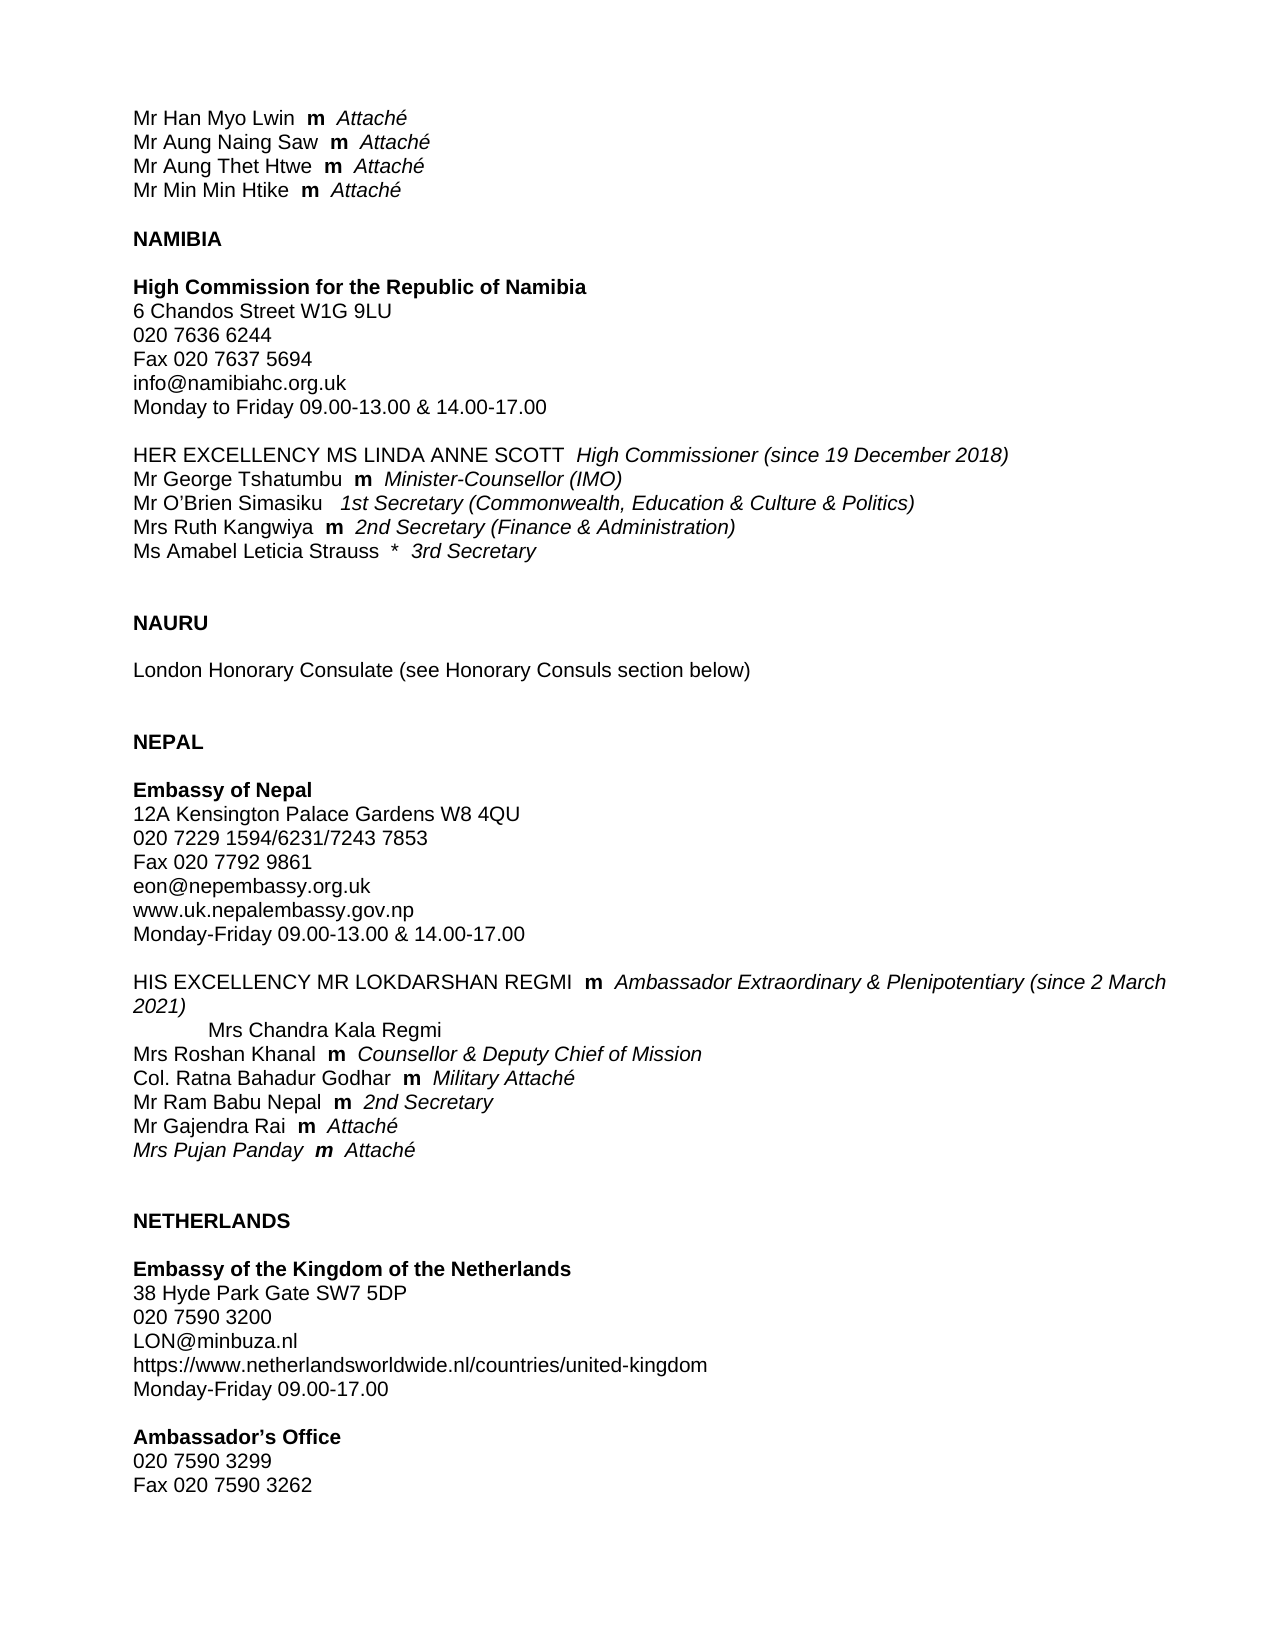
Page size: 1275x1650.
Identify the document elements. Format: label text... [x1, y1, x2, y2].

text London Honorary Consulate (see Honorary Consuls section below) [133, 658, 1181, 682]
text HER EXCELLENCY MS LINDA ANNE SCOTT High Commissioner (since 19 December 2018) [133, 443, 1181, 467]
text HIS EXCELLENCY MR LOKDARSHAN REGMI m Ambassador Extraordinary & Plenipotentiary (since 2 March 2021) [133, 970, 1181, 1018]
text Mrs Roshan Khanal m Counsellor & Deputy Chief of Mission [133, 1042, 1181, 1066]
text Mr George Tshatumbu m Minister-Counsellor (IMO) [133, 467, 1181, 491]
text Mr Min Min Htike m Attaché [133, 177, 1181, 201]
text Mr Gajendra Rai m Attaché [133, 1113, 1181, 1137]
text NAURU [133, 610, 1181, 634]
text Mr Han Myo Lwin m Attaché [133, 106, 1181, 129]
text Col. Ratna Bahadur Godhar m Military Attaché [133, 1066, 1181, 1089]
text Monday to Friday 09.00-13.00 & 14.00-17.00 [133, 395, 1181, 419]
text Fax 020 7792 9861 [133, 850, 1181, 874]
text Mr Aung Thet Htwe m Attaché [133, 153, 1181, 177]
text Mrs Ruth Kangwiya m 2nd Secretary (Finance & Administration) [133, 514, 1181, 538]
text LON@minbuza.nl [133, 1329, 1181, 1353]
text Monday-Friday 09.00-17.00 [133, 1377, 1181, 1401]
text www.uk.nepalembassy.gov.np [133, 898, 1181, 922]
text NEPAL [133, 730, 1181, 754]
text 12A Kensington Palace Gardens W8 4QU [133, 802, 1181, 826]
text Fax 020 7637 5694 [133, 347, 1181, 371]
text 020 7590 3299 [133, 1449, 1181, 1473]
text 020 7636 6244 [133, 323, 1181, 347]
text info@namibiahc.org.uk [133, 371, 1181, 395]
text eon@nepembassy.org.uk [133, 874, 1181, 898]
text Ambassador’s Office [133, 1425, 1181, 1449]
text https://www.netherlandsworldwide.nl/countries/united-kingdom [133, 1353, 1181, 1377]
text Embassy of Nepal [133, 778, 1181, 802]
subtitle High Commission for the Republic of Namibia [133, 275, 1181, 299]
text 020 7590 3200 [133, 1305, 1181, 1329]
text 38 Hyde Park Gate SW7 5DP [133, 1281, 1181, 1305]
text Mrs Pujan Panday m Attaché [133, 1137, 1181, 1161]
text Mr Aung Naing Saw m Attaché [133, 129, 1181, 153]
text Fax 020 7590 3262 [133, 1473, 1181, 1497]
text Embassy of the Kingdom of the Netherlands [133, 1257, 1181, 1281]
text NETHERLANDS [133, 1209, 1181, 1233]
text Mr O’Brien Simasiku 1st Secretary (Commonwealth, Education & Culture & Politics) [133, 491, 1181, 514]
text 6 Chandos Street W1G 9LU [133, 299, 1181, 323]
subtitle NAMIBIA [133, 227, 1181, 251]
text Mr Ram Babu Nepal m 2nd Secretary [133, 1089, 1181, 1113]
text 020 7229 1594/6231/7243 7853 [133, 826, 1181, 850]
text Mrs Chandra Kala Regmi [133, 1018, 1181, 1042]
text Monday-Friday 09.00-13.00 & 14.00-17.00 [133, 922, 1181, 946]
text Ms Amabel Leticia Strauss * 3rd Secretary [133, 538, 1181, 562]
